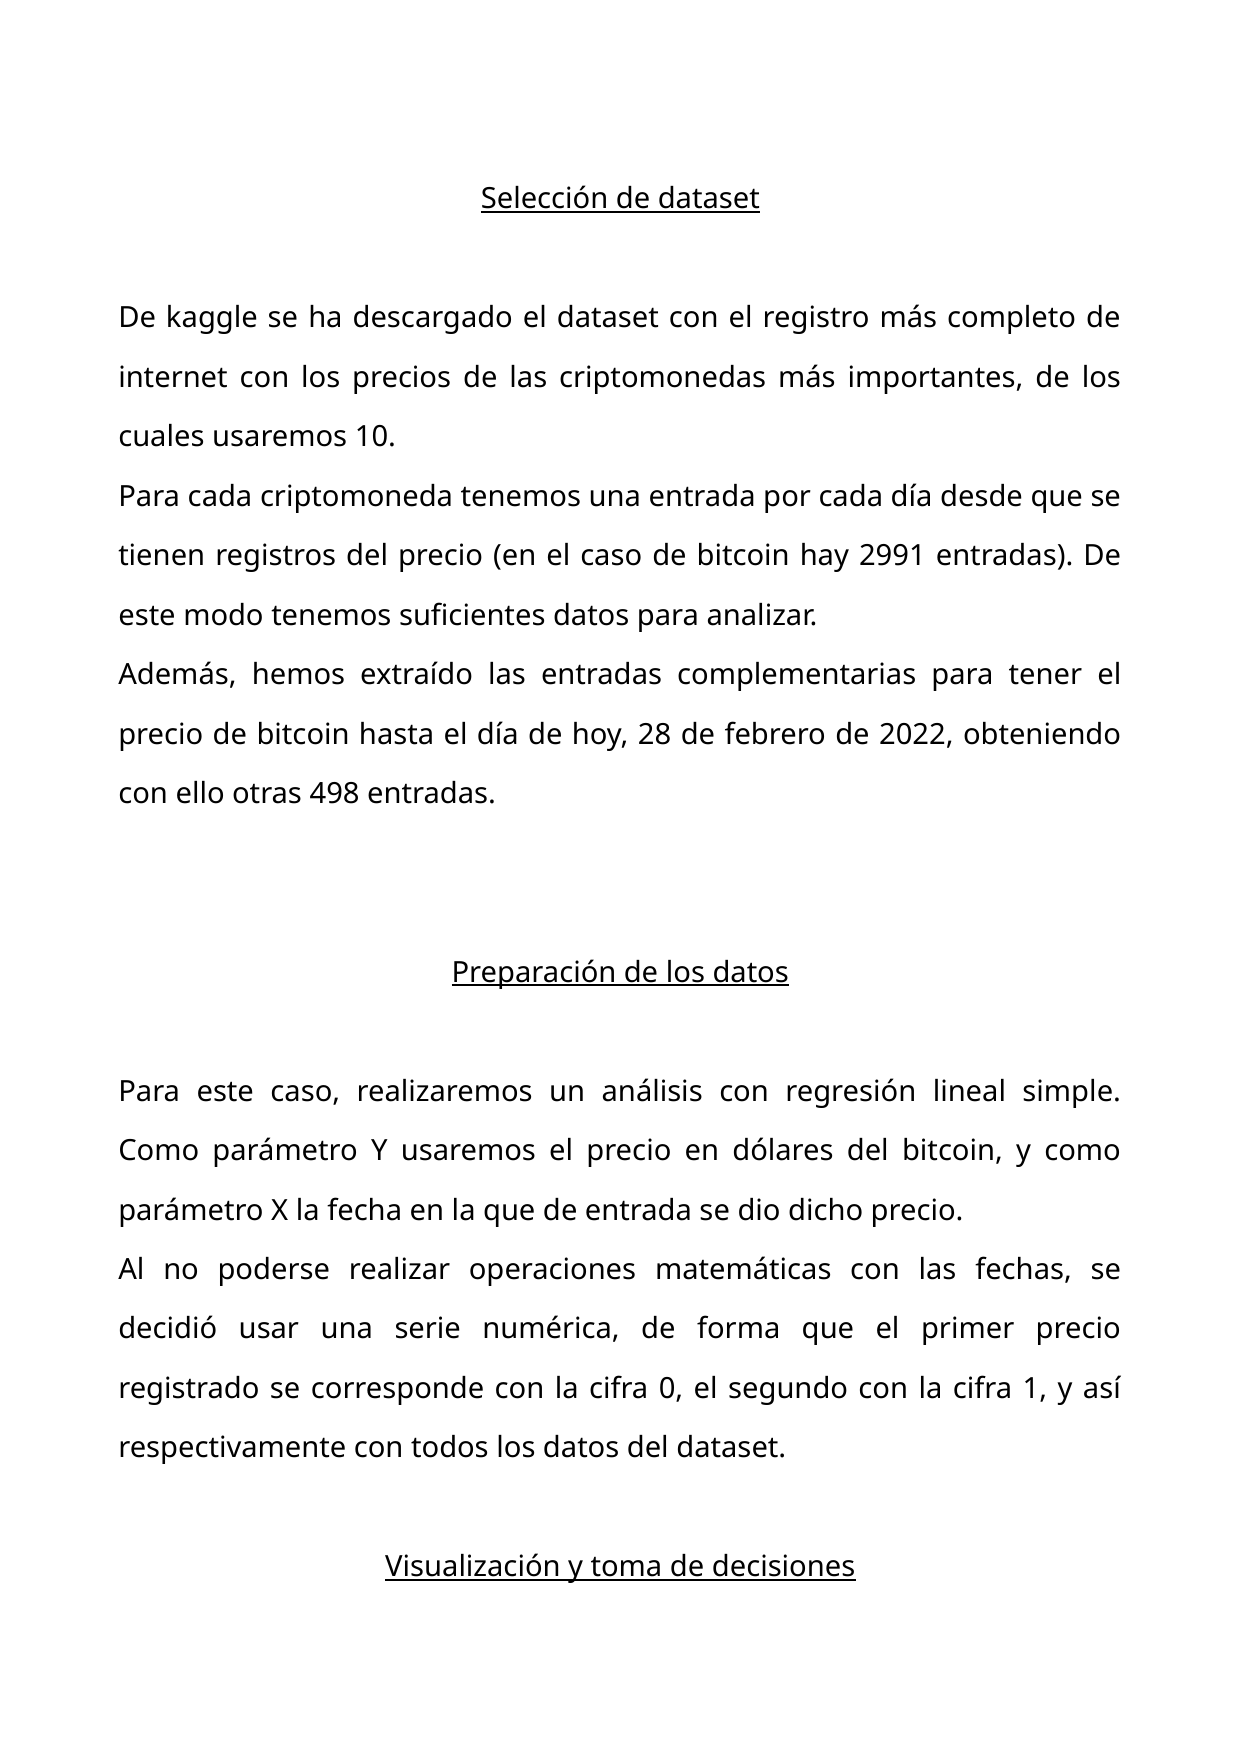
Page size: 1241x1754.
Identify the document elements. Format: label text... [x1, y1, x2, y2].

text De kaggle se ha descargado el dataset con el registro más completo de internet con los precios de las criptomonedas más importantes, de los cuales usaremos 10. [118, 297, 1122, 455]
text Al no poderse realizar operaciones matemáticas con las fechas, se decidió usar una serie numérica, de forma que el primer precio registrado se corresponde con la cifra 0, el segundo con la cifra 1, y así respectivamente con todos los datos del dataset. [118, 1248, 1122, 1466]
text Preparación de los datos [118, 951, 1122, 991]
text Para este caso, realizaremos un análisis con regresión lineal simple. Como parámetro Y usaremos el precio en dólares del bitcoin, y como parámetro X la fecha en la que de entrada se dio dicho precio. [118, 1070, 1122, 1228]
text Selección de dataset [118, 178, 1122, 217]
text Además, hemos extraído las entradas complementarias para tener el precio de bitcoin hasta el día de hoy, 28 de febrero de 2022, obteniendo con ello otras 498 entradas. [118, 653, 1122, 812]
text Visualización y toma de decisiones [118, 1546, 1122, 1585]
text Para cada criptomoneda tenemos una entrada por cada día desde que se tienen registros del precio (en el caso de bitcoin hay 2991 entradas). De este modo tenemos suficientes datos para analizar. [118, 475, 1122, 634]
